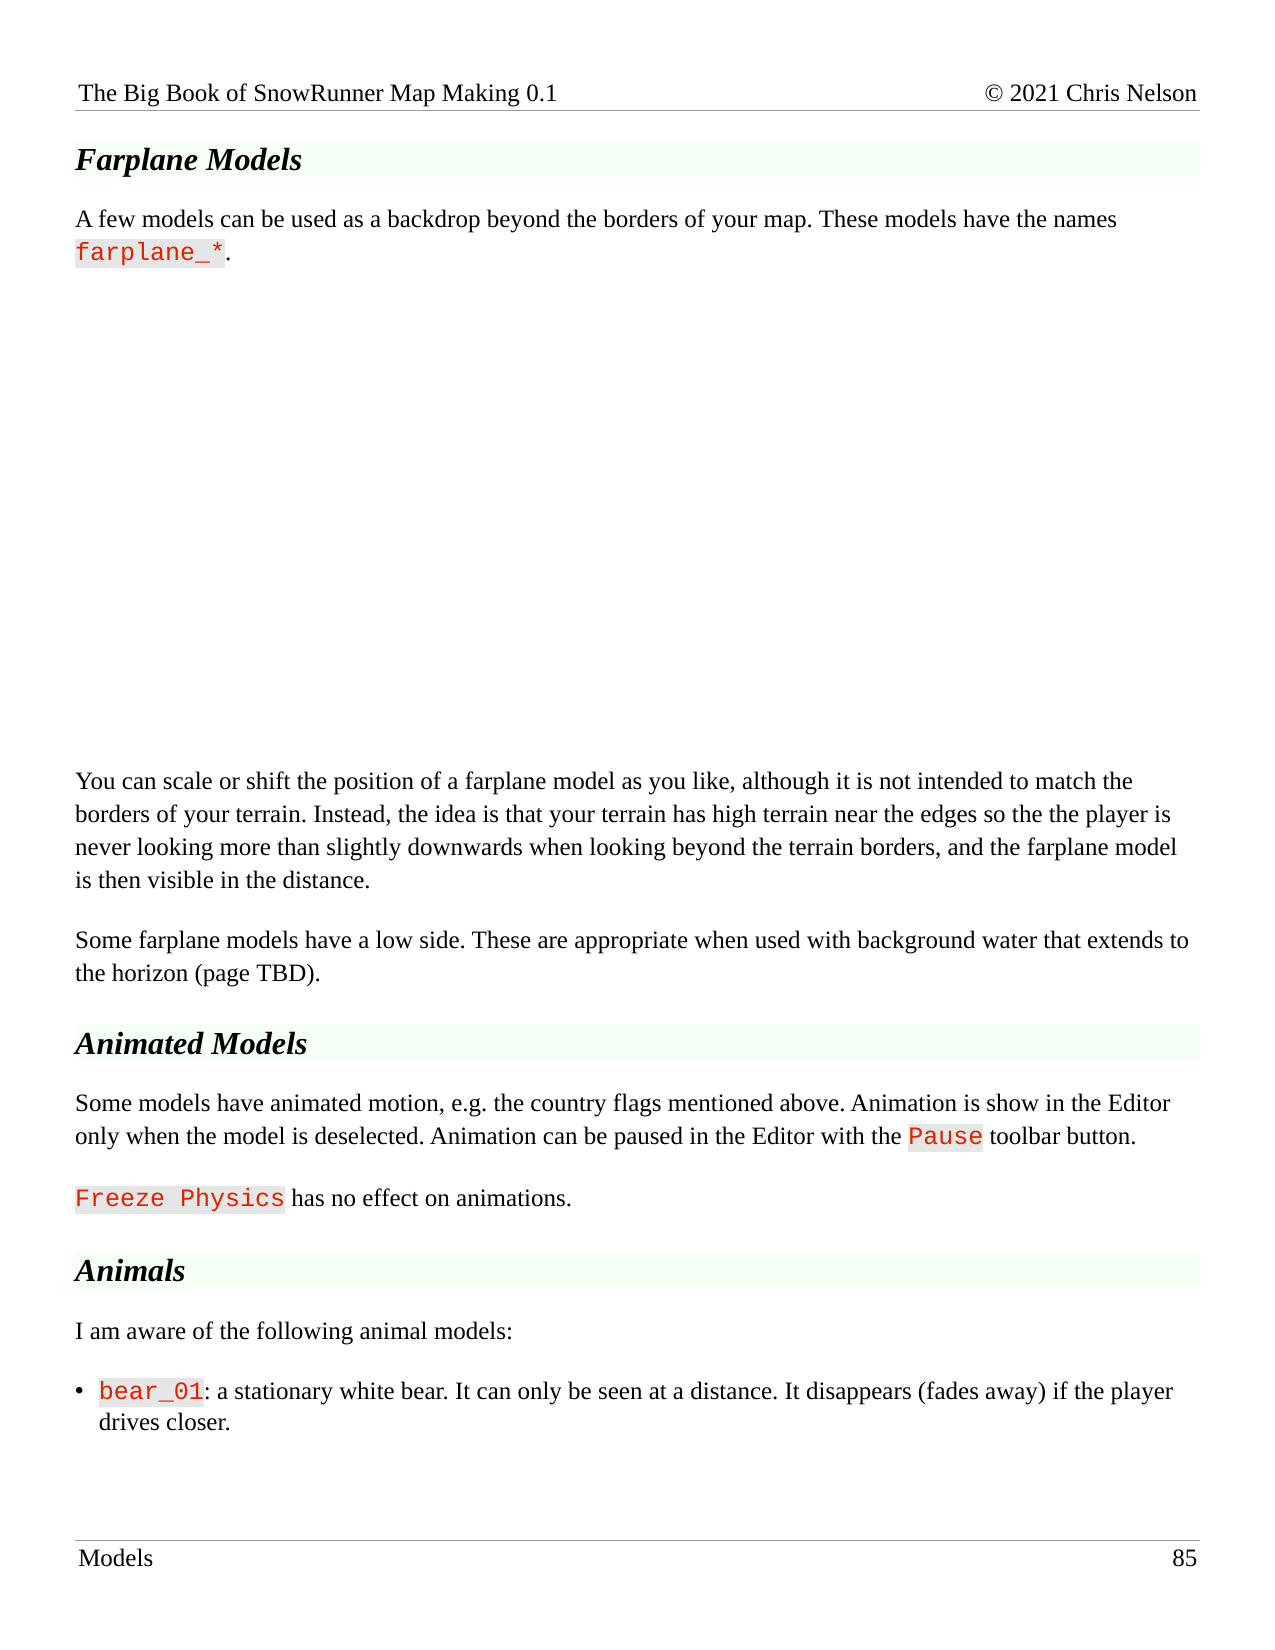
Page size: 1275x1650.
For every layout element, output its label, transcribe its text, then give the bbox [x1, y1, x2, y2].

subtitle Animals [75, 1252, 1200, 1289]
list bear_01: a stationary white bear. It can only be seen at a distance. It disappears (fades away) if the player drives closer. [75, 1376, 1200, 1435]
subtitle Animated Models [75, 1024, 1200, 1061]
text I am aware of the following animal models: [75, 1316, 1200, 1344]
text You can scale or shift the position of a farplane model as you like, although it is not intended to match the borders of your terrain. Instead, the idea is that your terrain has high terrain near the edges so the the player is never looking more than slightly downwards when looking beyond the terrain borders, and the farplane model is then visible in the distance. [75, 766, 1200, 894]
text Some farplane models have a low side. These are appropriate when used with background water that extends to the horizon (page TBD). [75, 925, 1200, 987]
text A few models can be used as a backdrop beyond the borders of your map. These models have the names farplane_*. [75, 204, 1200, 268]
text Some models have animated motion, e.g. the country flags mentioned above. Animation is show in the Editor only when the model is deselected. Animation can be paused in the Editor with the Pause toolbar button. [75, 1088, 1200, 1152]
subtitle Farplane Models [75, 140, 1200, 177]
text Freeze Physics has no effect on animations. [75, 1183, 1200, 1214]
